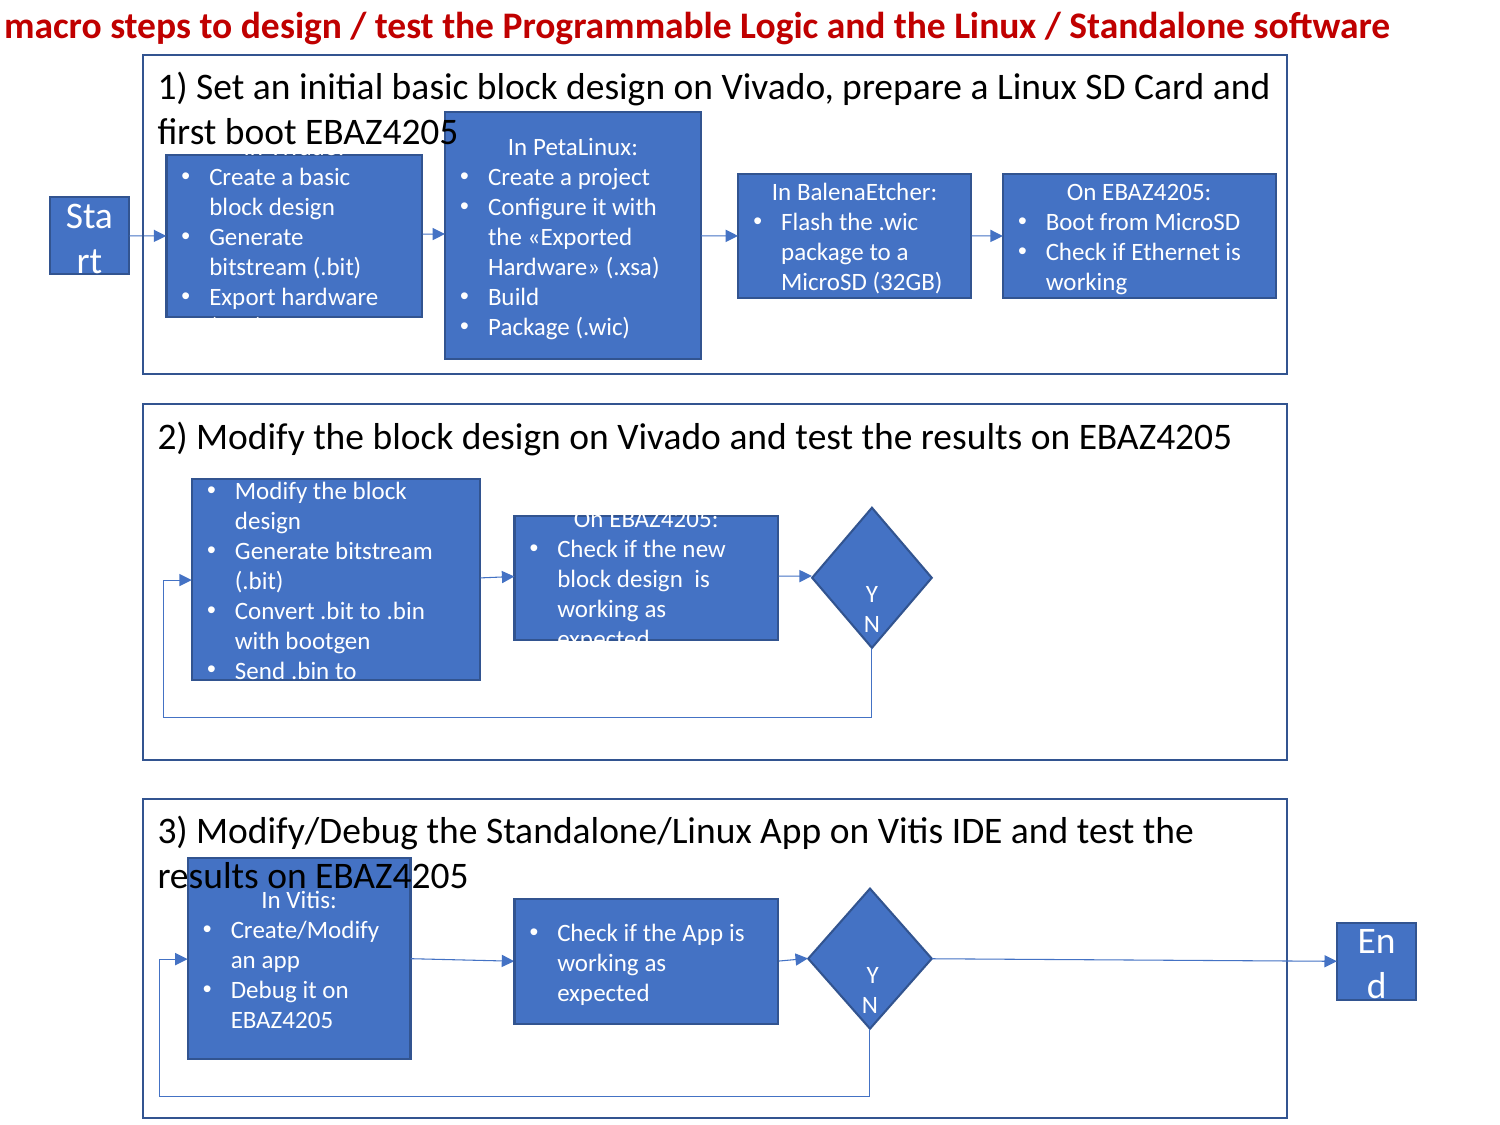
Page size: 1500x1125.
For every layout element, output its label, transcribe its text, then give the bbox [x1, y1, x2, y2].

text_box End [1337, 923, 1416, 1000]
text_box Start [50, 197, 129, 274]
text_box 3) Modify/Debug the Standalone/Linux App on Vitis IDE and test the results on EBAZ4205 [142, 798, 1287, 1119]
text_box 2) Modify the block design on Vivado and test the results on EBAZ4205 [142, 404, 1287, 761]
text_box 1) Set an initial basic block design on Vivado, prepare a Linux SD Card and first boot EBAZ4205 [142, 54, 1287, 374]
text_box Check if the App is working as expected [514, 899, 778, 1024]
text_box 3 macro steps to design / test the Programmable Logic and the Linux / Standalone software [0, 0, 1425, 54]
